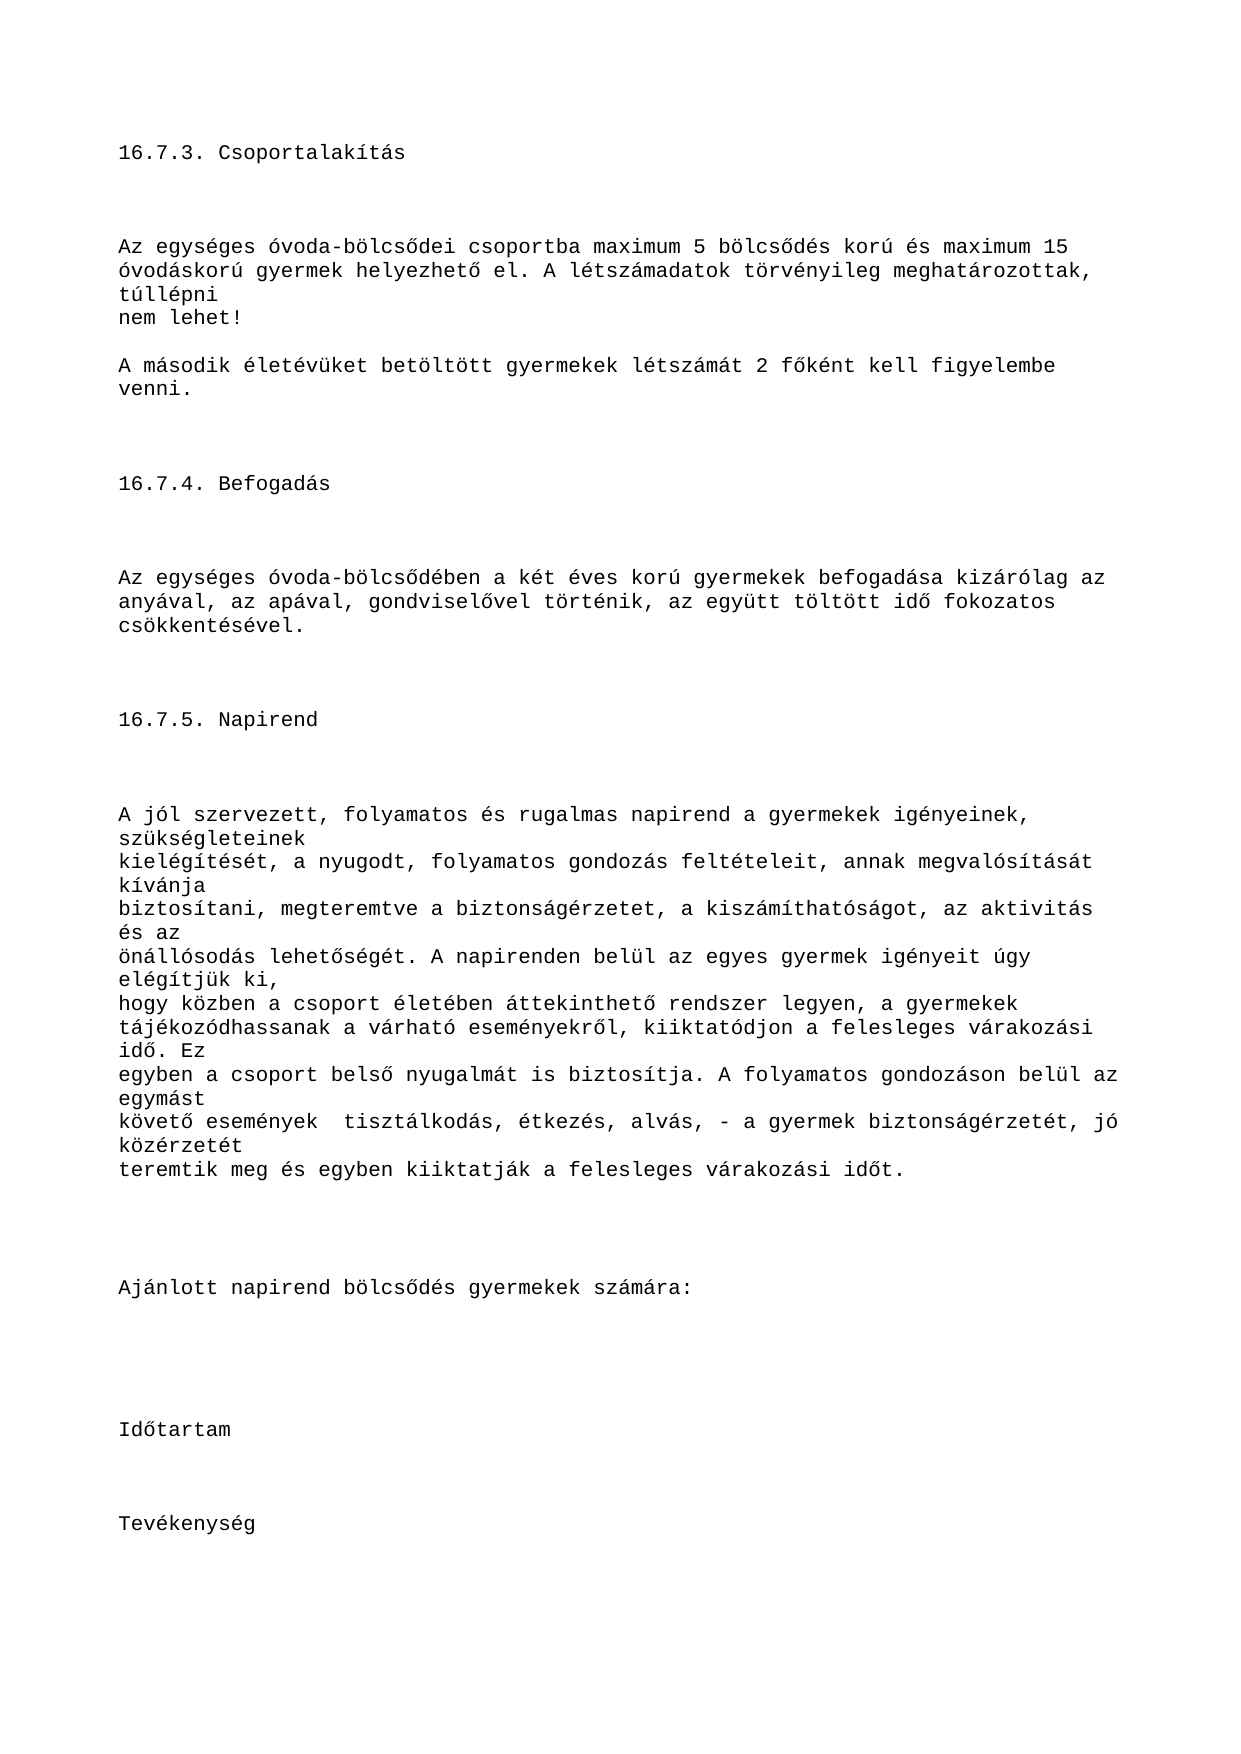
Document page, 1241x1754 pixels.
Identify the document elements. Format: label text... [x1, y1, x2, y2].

text követő események  tisztálkodás, étkezés, alvás, - a gyermek biztonságérzetét, jó közérzetét [118, 1111, 1122, 1158]
text teremtik meg és egyben kiiktatják a felesleges várakozási időt. [118, 1158, 1122, 1182]
text A jól szervezett, folyamatos és rugalmas napirend a gyermekek igényeinek, szükségleteinek [118, 804, 1122, 851]
text egyben a csoport belső nyugalmát is biztosítja. A folyamatos gondozáson belül az egymást [118, 1064, 1122, 1111]
text biztosítani, megteremtve a biztonságérzetet, a kiszámíthatóságot, az aktivitás és az [118, 898, 1122, 946]
text 16.7.3. Csoportalakítás [118, 142, 1122, 165]
text kielégítését, a nyugodt, folyamatos gondozás feltételeit, annak megvalósítását kívánja [118, 851, 1122, 898]
text Időtartam [118, 1419, 1122, 1442]
text Az egységes óvoda-bölcsődében a két éves korú gyermekek befogadása kizárólag az [118, 567, 1122, 591]
text 16.7.4. Befogadás [118, 473, 1122, 496]
text A második életévüket betöltött gyermekek létszámát 2 főként kell figyelembe venni. [118, 354, 1122, 402]
text anyával, az apával, gondviselővel történik, az együtt töltött idő fokozatos csökkentésével. [118, 591, 1122, 638]
text önállósodás lehetőségét. A napirenden belül az egyes gyermek igényeit úgy elégítjük ki, [118, 946, 1122, 993]
text hogy közben a csoport életében áttekinthető rendszer legyen, a gyermekek [118, 993, 1122, 1017]
text Tevékenység [118, 1513, 1122, 1537]
text Ajánlott napirend bölcsődés gyermekek számára: [118, 1277, 1122, 1300]
text nem lehet! [118, 307, 1122, 331]
text 16.7.5. Napirend [118, 709, 1122, 733]
text tájékozódhassanak a várható eseményekről, kiiktatódjon a felesleges várakozási idő. Ez [118, 1017, 1122, 1064]
text óvodáskorú gyermek helyezhető el. A létszámadatok törvényileg meghatározottak, túllépni [118, 260, 1122, 307]
text Az egységes óvoda-bölcsődei csoportba maximum 5 bölcsődés korú és maximum 15 [118, 236, 1122, 260]
